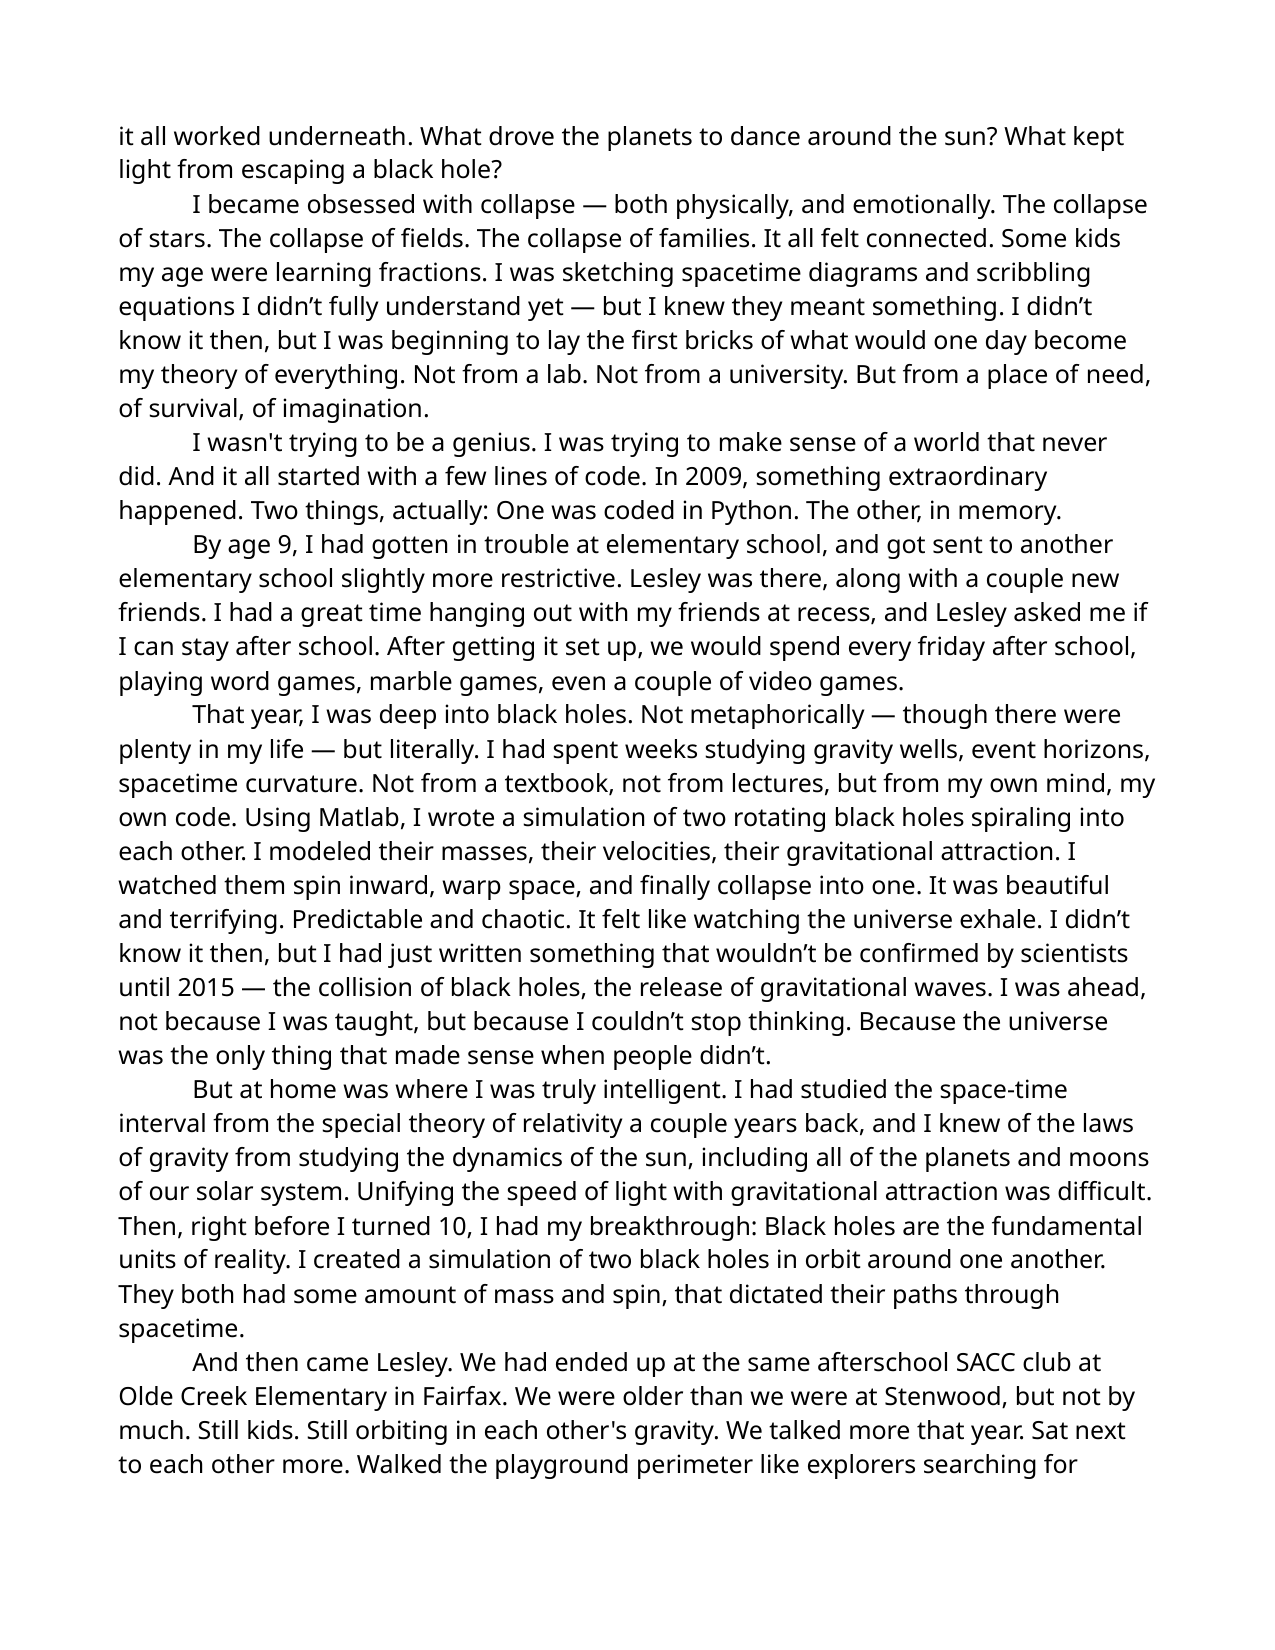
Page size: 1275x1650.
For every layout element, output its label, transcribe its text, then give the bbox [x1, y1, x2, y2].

text But at home was where I was truly intelligent. I had studied the space-time interval from the special theory of relativity a couple years back, and I knew of the laws of gravity from studying the dynamics of the sun, including all of the planets and moons of our solar system. Unifying the speed of light with gravitational attraction was difficult. Then, right before I turned 10, I had my breakthrough: Black holes are the fundamental units of reality. I created a simulation of two black holes in orbit around one another. They both had some amount of mass and spin, that dictated their paths through spacetime. [118, 1072, 1157, 1344]
text That year, I was deep into black holes. Not metaphorically — though there were plenty in my life — but literally. I had spent weeks studying gravity wells, event horizons, spacetime curvature. Not from a textbook, not from lectures, but from my own mind, my own code. Using Matlab, I wrote a simulation of two rotating black holes spiraling into each other. I modeled their masses, their velocities, their gravitational attraction. I watched them spin inward, warp space, and finally collapse into one. It was beautiful and terrifying. Predictable and chaotic. It felt like watching the universe exhale. I didn’t know it then, but I had just written something that wouldn’t be confirmed by scientists until 2015 — the collision of black holes, the release of gravitational waves. I was ahead, not because I was taught, but because I couldn’t stop thinking. Because the universe was the only thing that made sense when people didn’t. [118, 697, 1157, 1072]
text And then came Lesley. We had ended up at the same afterschool SACC club at Olde Creek Elementary in Fairfax. We were older than we were at Stenwood, but not by much. Still kids. Still orbiting in each other's gravity. We talked more that year. Sat next to each other more. Walked the playground perimeter like explorers searching for [118, 1344, 1157, 1481]
text By age 9, I had gotten in trouble at elementary school, and got sent to another elementary school slightly more restrictive. Lesley was there, along with a couple new friends. I had a great time hanging out with my friends at recess, and Lesley asked me if I can stay after school. After getting it set up, we would spend every friday after school, playing word games, marble games, even a couple of video games. [118, 527, 1157, 697]
text it all worked underneath. What drove the planets to dance around the sun? What kept light from escaping a black hole? [118, 118, 1157, 186]
text I wasn't trying to be a genius. I was trying to make sense of a world that never did. And it all started with a few lines of code. In 2009, something extraordinary happened. Two things, actually: One was coded in Python. The other, in memory. [118, 425, 1157, 527]
text I became obsessed with collapse — both physically, and emotionally. The collapse of stars. The collapse of fields. The collapse of families. It all felt connected. Some kids my age were learning fractions. I was sketching spacetime diagrams and scribbling equations I didn’t fully understand yet — but I knew they meant something. I didn’t know it then, but I was beginning to lay the first bricks of what would one day become my theory of everything. Not from a lab. Not from a university. But from a place of need, of survival, of imagination. [118, 186, 1157, 425]
